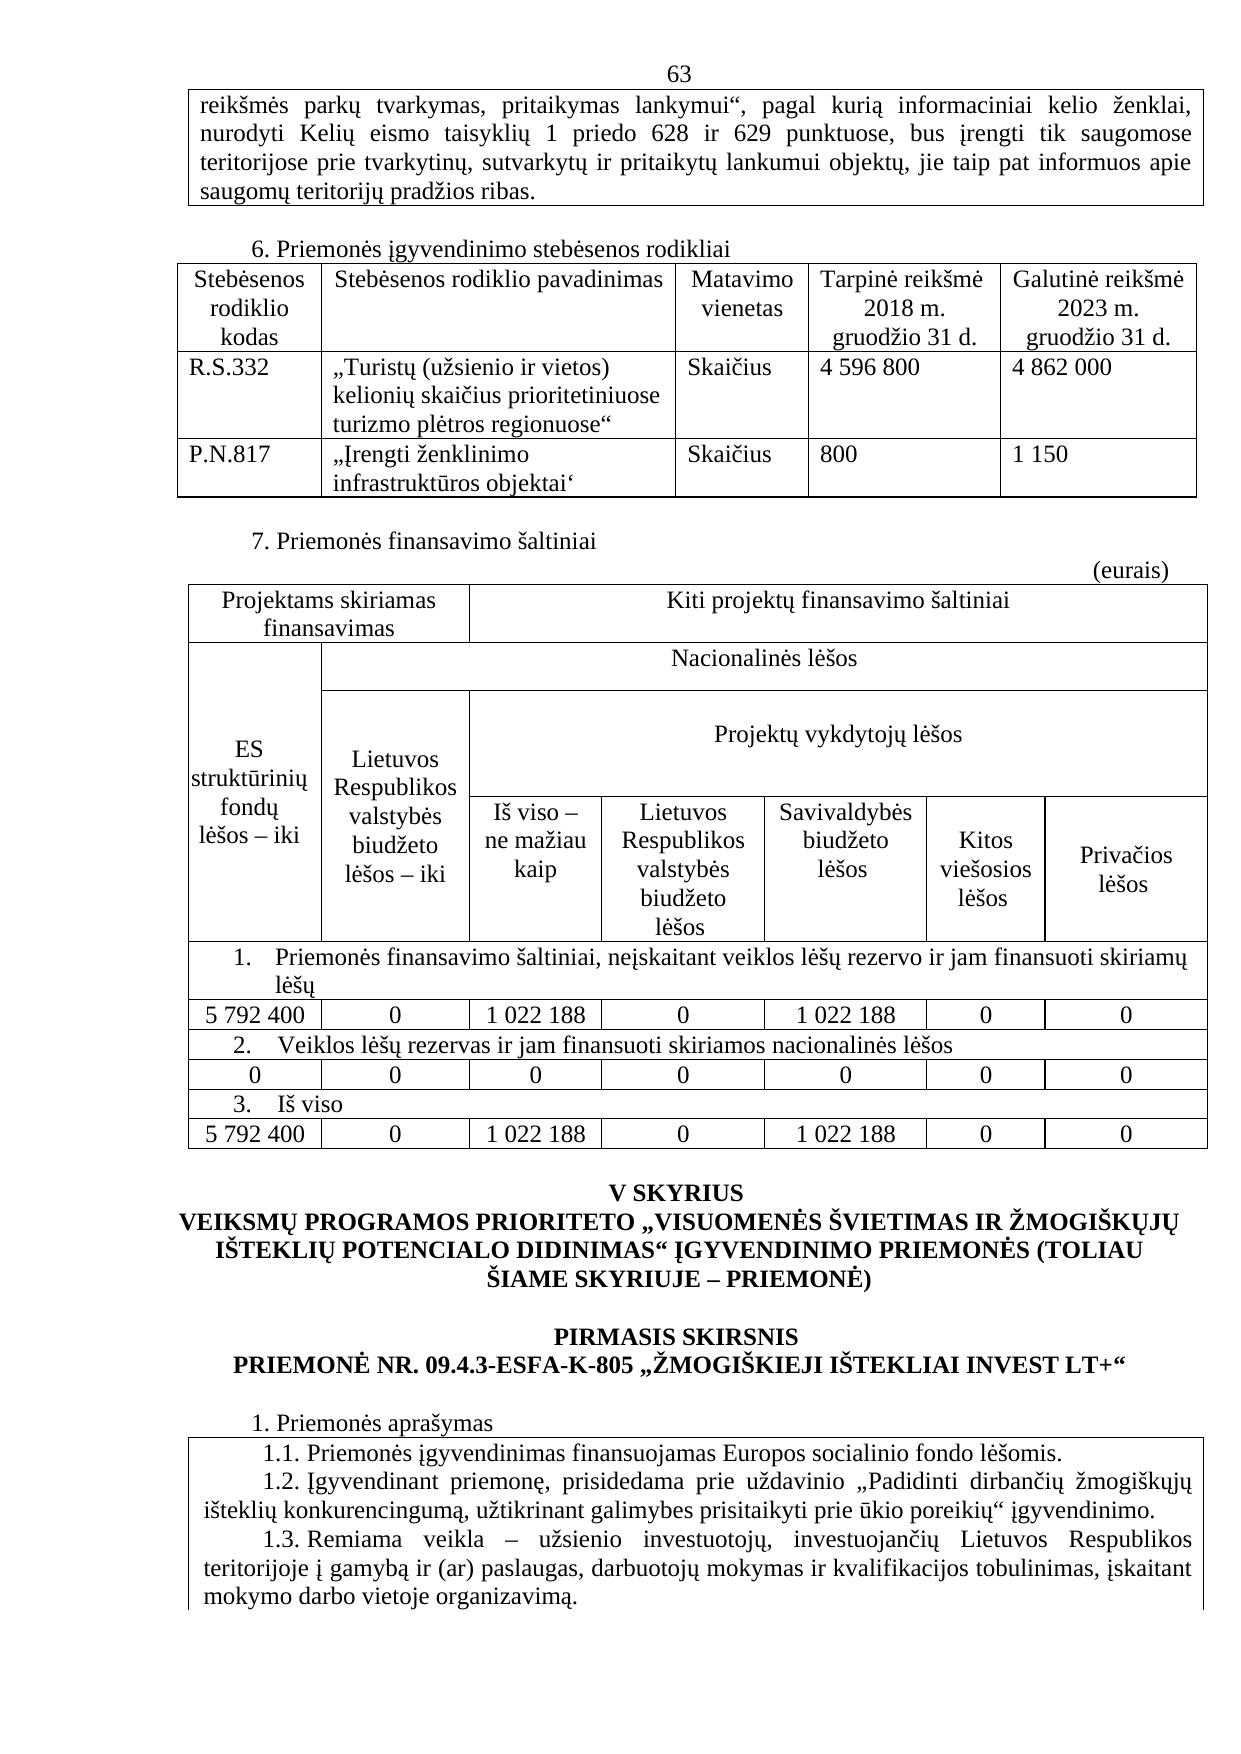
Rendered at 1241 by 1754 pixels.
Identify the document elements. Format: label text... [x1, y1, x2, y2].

table_cell 2. Veiklos lėšų rezervas ir jam finansuoti skiriamos nacionalinės lėšos [189, 1030, 1207, 1059]
table_cell 0 [927, 1060, 1044, 1088]
table_cell 1 150 [1001, 439, 1196, 496]
table_header Galutinė reikšmė 2023 m. gruodžio 31 d. [1001, 264, 1196, 351]
table_cell 3. Iš viso [189, 1090, 1207, 1118]
table_cell 1 022 188 [765, 1000, 926, 1029]
table_cell 5 792 400 [189, 1000, 321, 1029]
table_cell Lietuvos Respublikos valstybės biudžeto lėšos – iki [322, 691, 469, 941]
table_cell 0 [602, 1119, 764, 1148]
table_cell „Turistų (užsienio ir vietos) kelionių skaičius prioritetiniuose turizmo plėtros regionuose“ [322, 352, 675, 438]
table_cell 0 [1046, 1000, 1207, 1029]
table_cell 1.3. Remiama veikla – užsienio investuotojų, investuojančių Lietuvos Respublikos teritorijoje į gamybą ir (ar) paslaugas, darbuotojų mokymas ir kvalifikacijos tobulinimas, įskaitant mokymo darbo vietoje organizavimą. [189, 1524, 1203, 1610]
table_cell Privačios lėšos [1046, 797, 1207, 941]
table_cell ES struktūrinių fondų lėšos – iki [189, 643, 321, 941]
table_cell 0 [322, 1119, 469, 1148]
table_cell 0 [1046, 1119, 1207, 1148]
table_cell 0 [189, 1060, 321, 1088]
text PIRMASIS SKIRSNIS [177, 1322, 1181, 1350]
table_cell Skaičius [676, 439, 808, 496]
table_cell 4 862 000 [1001, 352, 1196, 438]
table_cell 1. Priemonės finansavimo šaltiniai, neįskaitant veiklos lėšų rezervo ir jam finansuoti skiriamų lėšų [189, 942, 1207, 999]
table_header Tarpinė reikšmė 2018 m. gruodžio 31 d. [809, 264, 1000, 351]
table_header Kiti projektų finansavimo šaltiniai [470, 585, 1207, 642]
text 7. Priemonės finansavimo šaltiniai [177, 526, 1181, 555]
table_cell Nacionalinės lėšos [322, 643, 1207, 689]
table_cell Lietuvos Respublikos valstybės biudžeto lėšos [602, 797, 764, 941]
text PRIEMONĖ NR. 09.4.3-ESFA-K-805 „Žmogiškieji ištekliai Invest LT+“ [177, 1350, 1181, 1379]
table_cell 0 [602, 1060, 764, 1088]
table_cell 0 [470, 1060, 601, 1088]
table_cell Projektų vykdytojų lėšos [470, 691, 1207, 796]
table_cell 0 [765, 1060, 926, 1088]
table_cell P.N.817 [178, 439, 321, 496]
table_cell 0 [927, 1000, 1044, 1029]
table_cell Savivaldybės biudžeto lėšos [765, 797, 926, 941]
table_cell „Įrengti ženklinimo infrastruktūros objektai‘ [322, 439, 675, 496]
text 1. Priemonės aprašymas [177, 1408, 1181, 1437]
table_cell R.S.332 [178, 352, 321, 438]
table_cell 1.2. Įgyvendinant priemonę, prisidedama prie uždavinio „Padidinti dirbančių žmogiškųjų išteklių konkurencingumą, užtikrinant galimybes prisitaikyti prie ūkio poreikių“ įgyvendinimo. [189, 1466, 1203, 1524]
table_cell 0 [927, 1119, 1044, 1148]
table_cell 0 [322, 1060, 469, 1088]
table_cell 0 [322, 1000, 469, 1029]
table_header Stebėsenos rodiklio pavadinimas [322, 264, 675, 351]
table_cell 0 [1046, 1060, 1207, 1088]
table_cell Iš viso – ne mažiau kaip [470, 797, 601, 941]
table_cell 0 [602, 1000, 764, 1029]
table_header Matavimo vienetas [676, 264, 808, 351]
text 6. Priemonės įgyvendinimo stebėsenos rodikliai [177, 234, 1181, 263]
table_cell 800 [809, 439, 1000, 496]
text VEIKSMŲ PROGRAMOS PRIORITETO „VISUOMENĖS ŠVIETIMAS IR ŽMOGIŠKŲJŲ IŠTEKLIŲ POTENCIALO DIDINIMAS“ ĮGYVENDINIMO PRIEMONĖS (TOLIAU ŠIAME SKYRIUJE – PRIEMONĖ) [177, 1207, 1181, 1293]
text V SKYRIUS [177, 1178, 1181, 1207]
table_cell 1 022 188 [470, 1119, 601, 1148]
table_cell 4 596 800 [809, 352, 1000, 438]
text (eurais) [177, 555, 1181, 584]
table_cell Kitos viešosios lėšos [927, 797, 1044, 941]
table_header Stebėsenos rodiklio kodas [178, 264, 321, 351]
table_header 1.1. Priemonės įgyvendinimas finansuojamas Europos socialinio fondo lėšomis. [189, 1438, 1203, 1466]
table_header Projektams skiriamas finansavimas [189, 585, 469, 642]
table_cell 1 022 188 [765, 1119, 926, 1148]
table_cell 1 022 188 [470, 1000, 601, 1029]
table_cell Skaičius [676, 352, 808, 438]
table_header reikšmės parkų tvarkymas, pritaikymas lankymui“, pagal kurią informaciniai kelio ženklai, nurodyti Kelių eismo taisyklių 1 priedo 628 ir 629 punktuose, bus įrengti tik saugomose teritorijose prie tvarkytinų, sutvarkytų ir pritaikytų lankumui objektų, jie taip pat informuos apie saugomų teritorijų pradžios ribas. [189, 90, 1203, 205]
table_cell 5 792 400 [189, 1119, 321, 1148]
